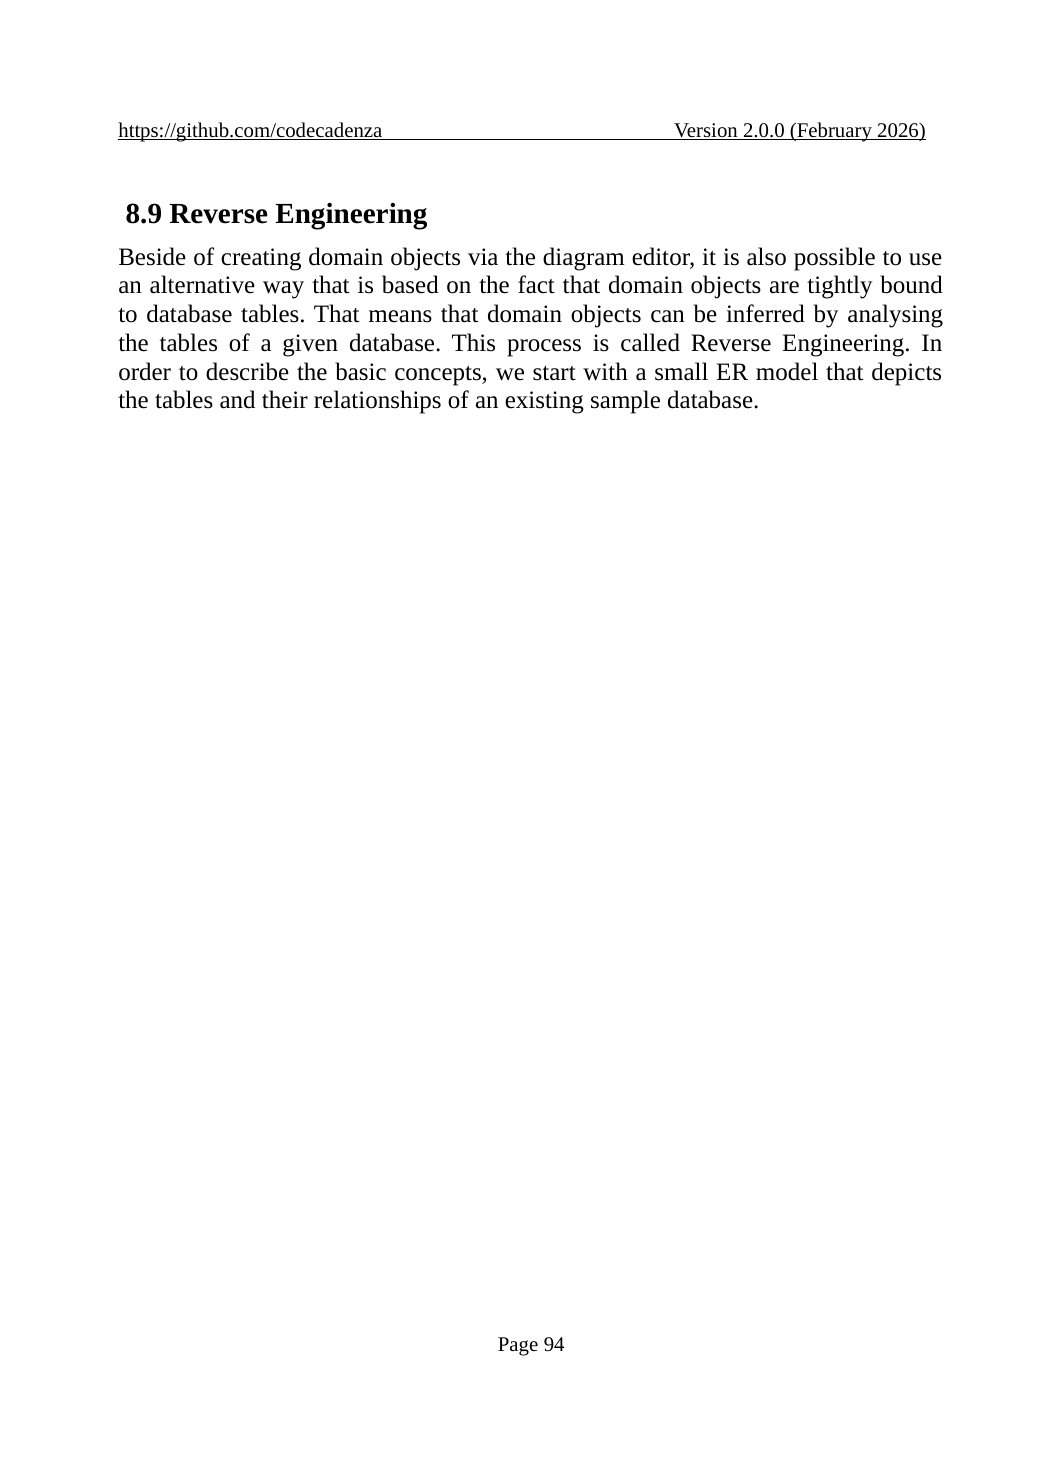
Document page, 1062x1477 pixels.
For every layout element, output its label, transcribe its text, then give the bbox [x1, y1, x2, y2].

text Beside of creating domain objects via the diagram editor, it is also possible to use an alternative way that is based on the fact that domain objects are tightly bound to database tables. That means that domain objects can be inferred by analysing the tables of a given database. This process is called Reverse Engineering. In order to describe the basic concepts, we start with a small ER model that depicts the tables and their relationships of an existing sample database. [118, 242, 944, 414]
subtitle Reverse Engineering [118, 196, 944, 229]
